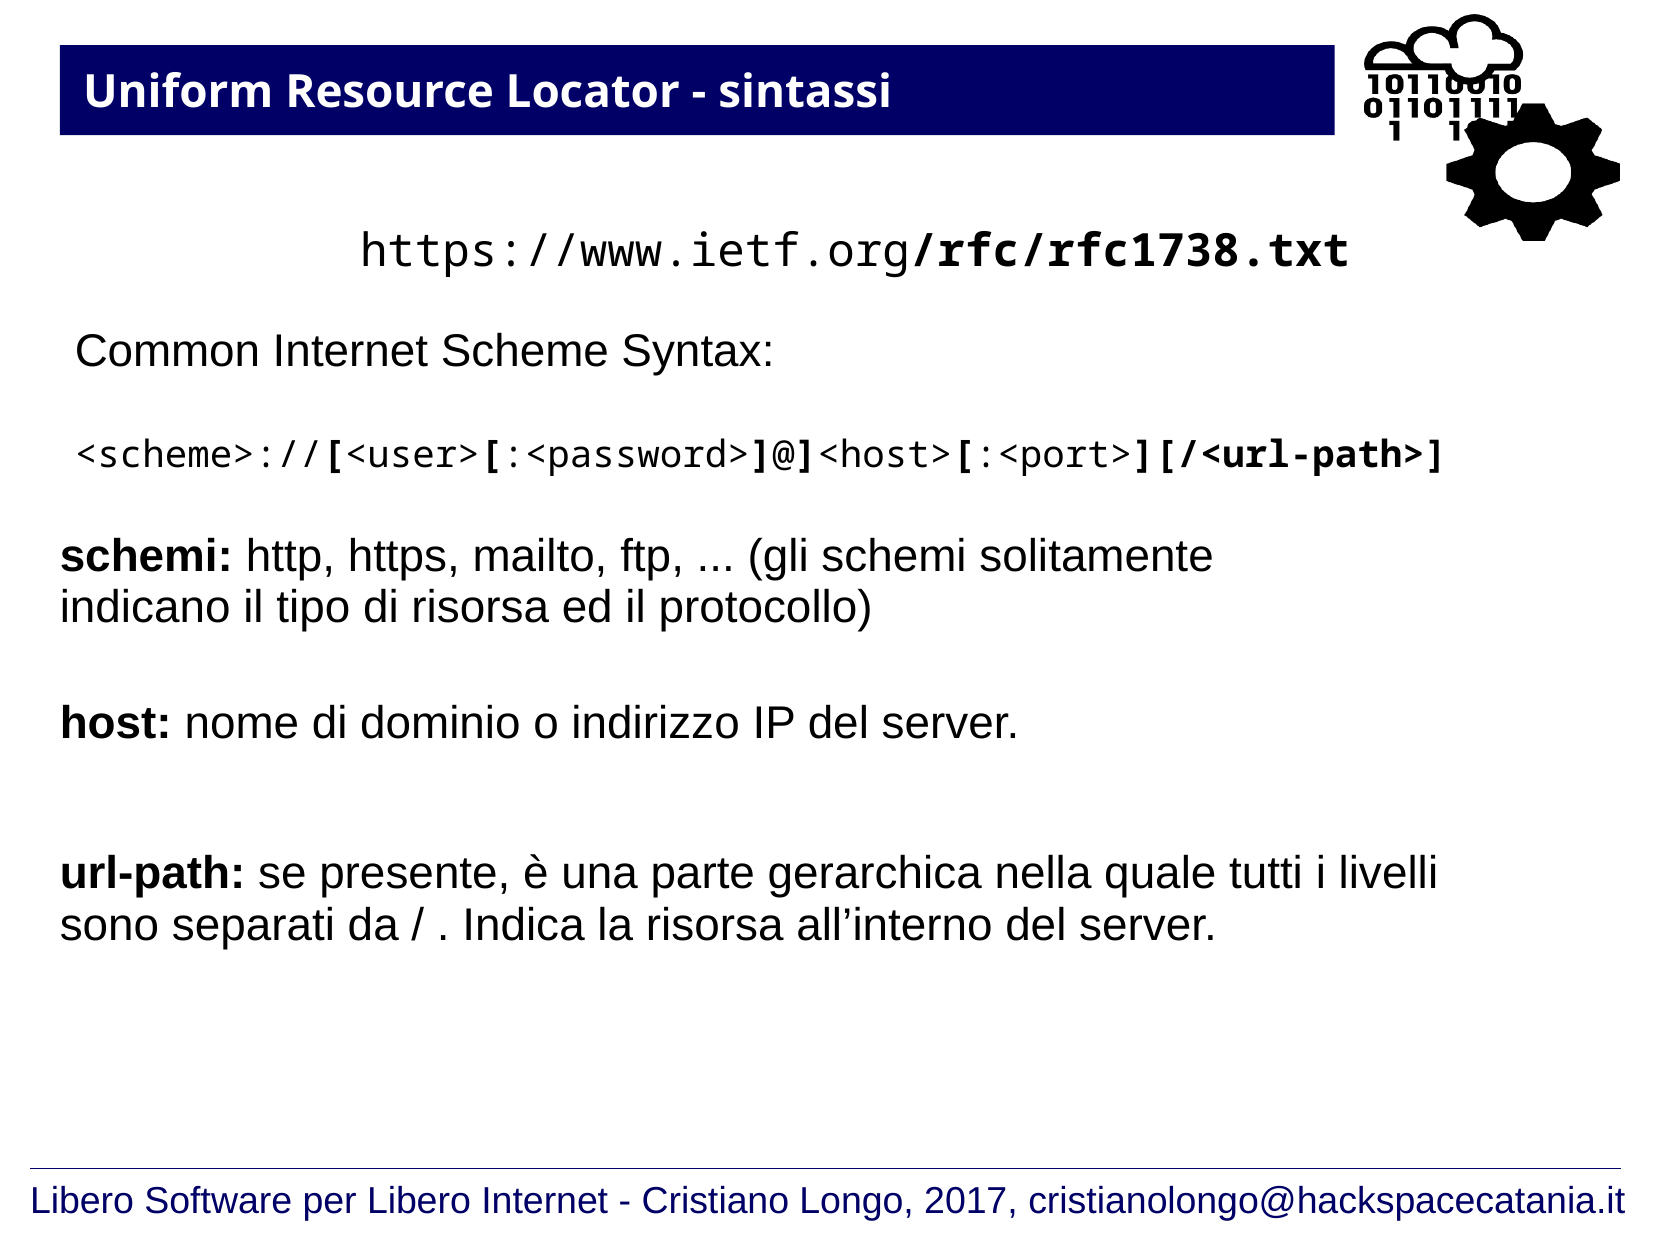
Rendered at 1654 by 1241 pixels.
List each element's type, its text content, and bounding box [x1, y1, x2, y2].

text_box host: nome di dominio o indirizzo IP del server. [45, 690, 1561, 813]
text_box https://www.ietf.org/rfc/rfc1738.txt [75, 210, 1636, 286]
text_box Common Internet Scheme Syntax: <scheme>://[<user>[:<password>]@]<host>[:<port>][/<url-path>] [60, 317, 1621, 521]
picture [1364, 14, 1620, 210]
text_box schemi: http, https, mailto, ftp, ... (gli schemi solitamente indicano il tipo di risorsa ed il protocollo) [45, 522, 1411, 646]
text_box url-path: se presente, è una parte gerarchica nella quale tutti i livelli sono separati da / . Indica la risorsa all’interno del server. [45, 840, 1561, 963]
list Uniform Resource Locator - sintassi [59, 45, 1335, 136]
text_box Libero Software per Libero Internet - Cristiano Longo, 2017, cristianolongo@hackspacecatania.it [15, 1168, 1653, 1241]
